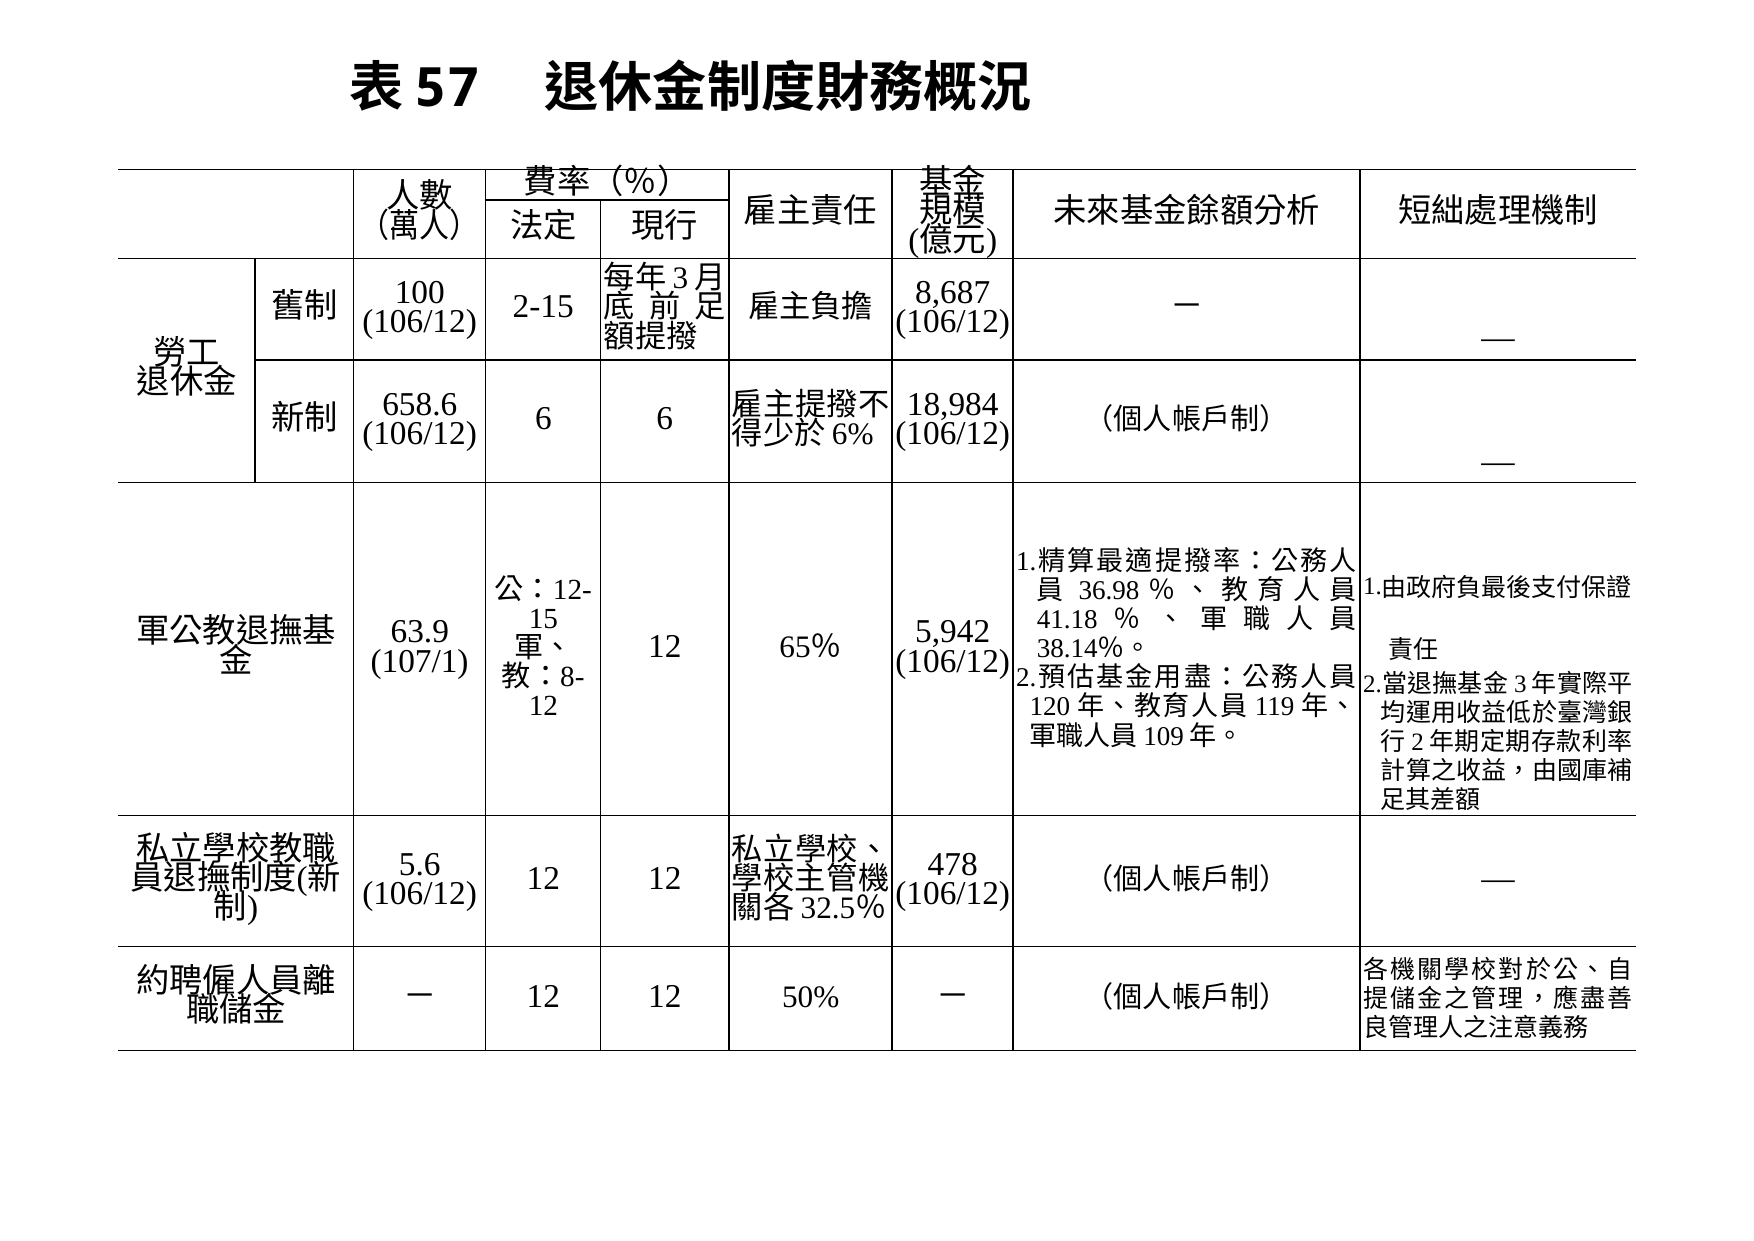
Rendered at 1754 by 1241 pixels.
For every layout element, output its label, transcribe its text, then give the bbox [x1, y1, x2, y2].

table_cell 658.6 (106/12) [354, 361, 485, 481]
table_cell 舊制 [256, 259, 353, 359]
table_cell － [893, 947, 1012, 1049]
table_cell 私立學校教職員退撫制度(新制) [118, 816, 353, 946]
table_cell — [1361, 259, 1636, 359]
table_cell 12 [601, 947, 728, 1049]
table_header 未來基金餘額分析 [1014, 170, 1359, 257]
table_cell 12 [601, 816, 728, 946]
table_cell 8,687 (106/12) [893, 259, 1012, 359]
table_cell 法定 [486, 201, 600, 257]
table_cell 每年3月底前足額提撥 [601, 259, 728, 359]
table_header 費率（％） [486, 170, 728, 199]
table_cell （個人帳戶制） [1014, 947, 1359, 1049]
table_cell 12 [601, 483, 728, 815]
table_cell 軍公教退撫基金 [118, 483, 353, 815]
table_cell 私立學校、學校主管機關各32.5％ [730, 816, 891, 946]
table_cell 2-15 [486, 259, 600, 359]
table_cell 65％ [730, 483, 891, 815]
table_header [118, 170, 353, 257]
table_cell 6 [486, 361, 600, 481]
table_cell 公：12-15 軍、教：8-12 [486, 483, 600, 815]
table_cell （個人帳戶制） [1014, 361, 1359, 481]
table_cell 約聘僱人員離職儲金 [118, 947, 353, 1049]
table_cell 雇主提撥不得少於6% [730, 361, 891, 481]
table_cell 現行 [601, 201, 728, 257]
table_cell 12 [486, 816, 600, 946]
table_header 基金 規模 (億元) [893, 170, 1012, 257]
table_cell 新制 [256, 361, 353, 481]
table_cell 6 [601, 361, 728, 481]
text 表57 退休金制度財務概況 [118, 44, 1636, 122]
table_cell － [354, 947, 485, 1049]
table_cell 1.由政府負最後支付保證責任 2.當退撫基金3年實際平均運用收益低於臺灣銀行2年期定期存款利率計算之收益，由國庫補足其差額 [1361, 483, 1636, 815]
table_cell 1.精算最適提撥率：公務人員36.98％、教育人員41.18％、軍職人員38.14％。 2.預估基金用盡：公務人員120年、教育人員119年、軍職人員109年。 [1014, 483, 1359, 815]
table_cell — [1361, 361, 1636, 481]
table_header 人數 （萬人） [354, 170, 485, 257]
table_cell 勞工 退休金 [118, 259, 254, 481]
table_header 短絀處理機制 [1361, 170, 1636, 257]
table_cell 5.6 (106/12) [354, 816, 485, 946]
table_cell 各機關學校對於公、自提儲金之管理，應盡善良管理人之注意義務 [1361, 947, 1636, 1049]
table_cell 12 [486, 947, 600, 1049]
table_cell 50% [730, 947, 891, 1049]
table_cell （個人帳戶制） [1014, 816, 1359, 946]
table_cell 18,984 (106/12) [893, 361, 1012, 481]
table_cell － [1014, 259, 1359, 359]
table_cell 雇主負擔 [730, 259, 891, 359]
table_header 雇主責任 [730, 170, 891, 257]
table_cell 5,942 (106/12) [893, 483, 1012, 815]
table_cell — [1361, 816, 1636, 946]
table_cell 478 (106/12) [893, 816, 1012, 946]
table_cell 63.9 (107/1) [354, 483, 485, 815]
table_cell 100 (106/12) [354, 259, 485, 359]
